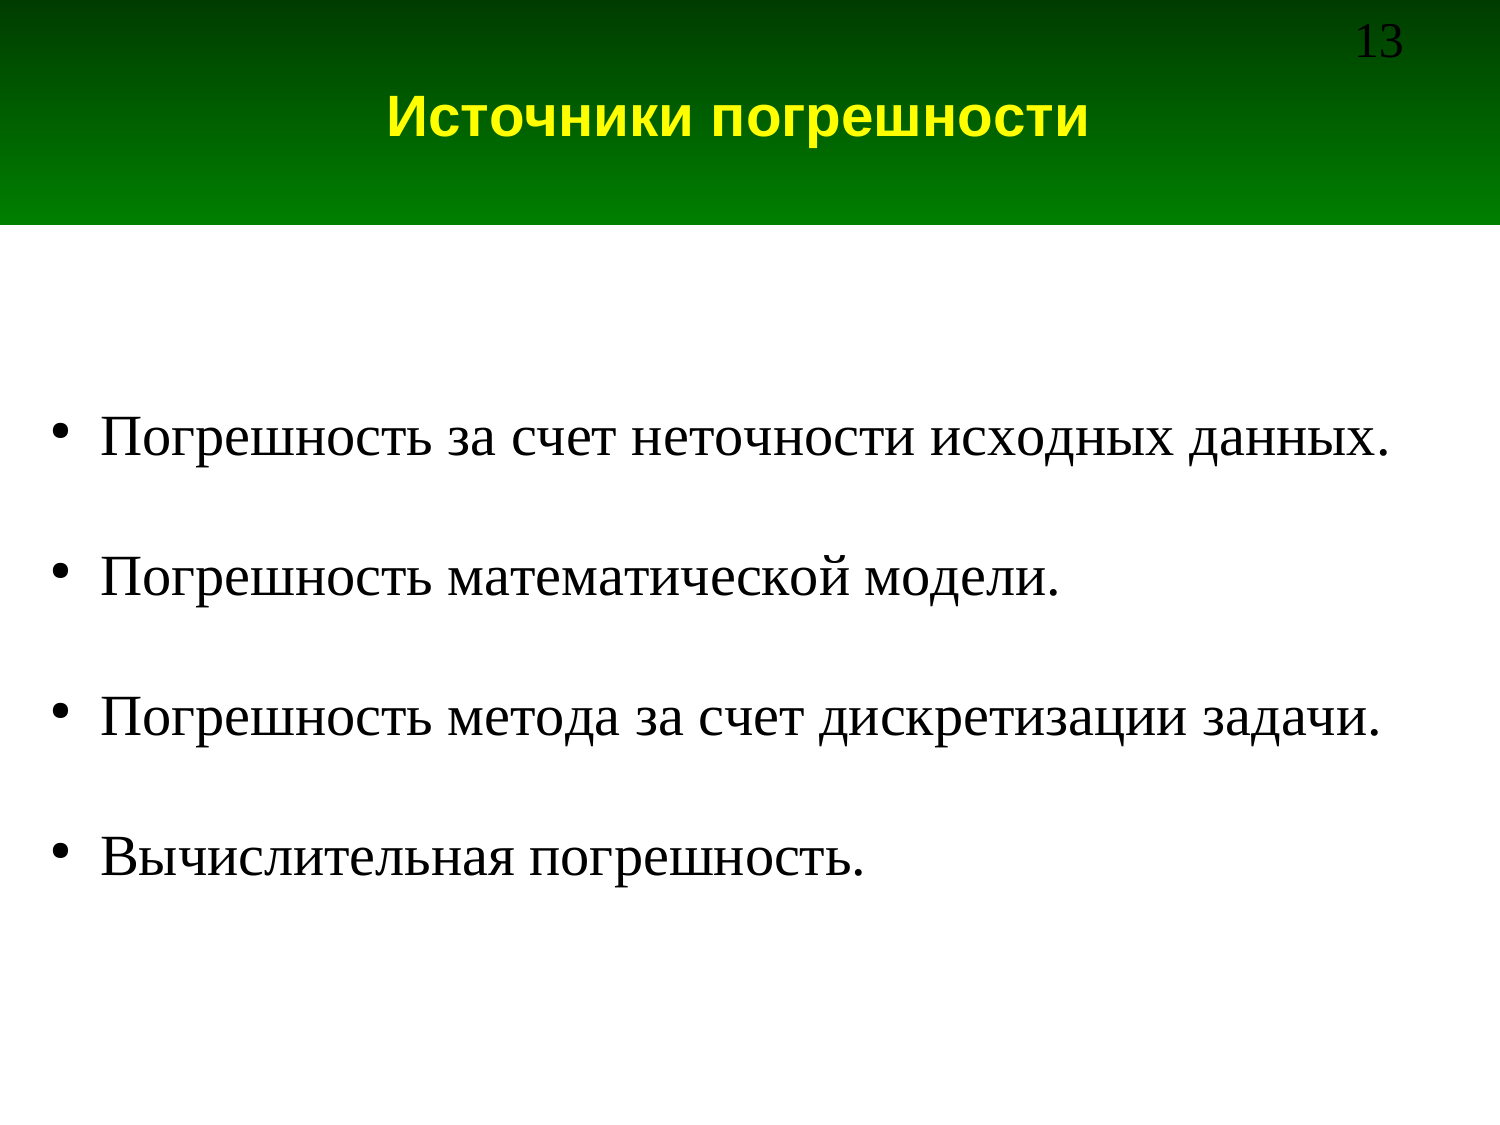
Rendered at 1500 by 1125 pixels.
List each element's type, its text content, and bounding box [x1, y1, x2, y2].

title Источники погрешности [88, 18, 1389, 207]
text_box Погрешность за счет неточности исходных данных. Погрешность математической модели. Погрешность метода за счет дискретизации задачи. Вычислительная погрешность. [35, 389, 1465, 922]
